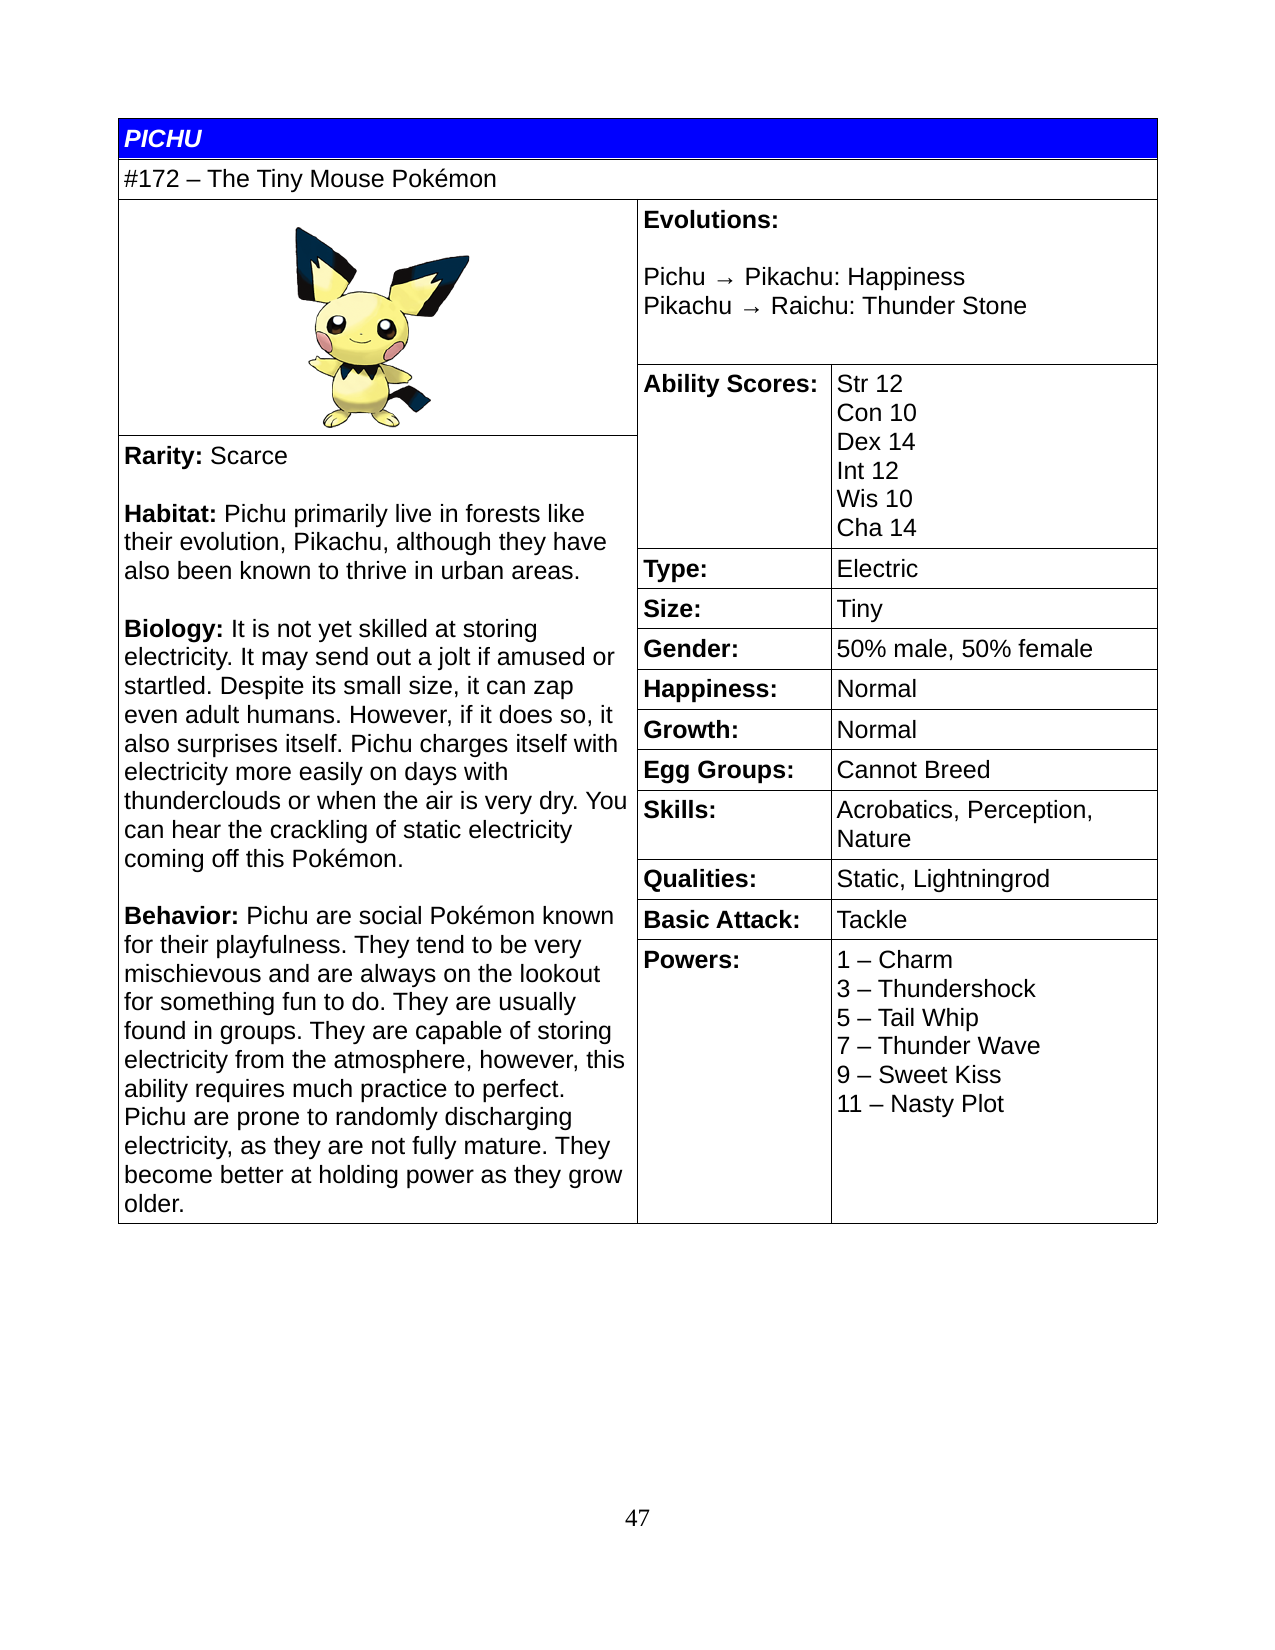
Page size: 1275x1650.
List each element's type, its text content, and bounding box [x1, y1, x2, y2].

table_cell Static, Lightningrod [832, 860, 1157, 899]
table_cell Size: [638, 589, 831, 628]
table_cell Cannot Breed [832, 750, 1157, 789]
table_cell Type: [638, 549, 831, 588]
table_cell Acrobatics, Perception, Nature [832, 791, 1157, 859]
table_cell Growth: [638, 710, 831, 749]
table_cell Electric [832, 549, 1157, 588]
table_cell Tiny [832, 589, 1157, 628]
table_cell Basic Attack: [638, 900, 831, 939]
table_cell Evolutions: Pichu → Pikachu: Happiness Pikachu → Raichu: Thunder Stone [638, 200, 1157, 364]
picture [256, 204, 500, 430]
table_cell #172 – The Tiny Mouse Pokémon [119, 160, 1157, 199]
table_cell 50% male, 50% female [832, 629, 1157, 669]
table_cell Skills: [638, 791, 831, 859]
table_cell [119, 200, 637, 435]
table_cell Powers: [638, 940, 831, 1223]
table_cell Ability Scores: [638, 365, 831, 548]
table_cell Normal [832, 710, 1157, 749]
table_cell Rarity: Scarce Habitat: Pichu primarily live in forests like their evolution, Pikachu, although they have also been known to thrive in urban areas. Biology: It is not yet skilled at storing electricity. It may send out a jolt if amused or startled. Despite its small size, it can zap even adult humans. However, if it does so, it also surprises itself. Pichu charges itself with electricity more easily on days with thunderclouds or when the air is very dry. You can hear the crackling of static electricity coming off this Pokémon. Behavior: Pichu are social Pokémon known for their playfulness. They tend to be very mischievous and are always on the lookout for something fun to do. They are usually found in groups. They are capable of storing electricity from the atmosphere, however, this ability requires much practice to perfect. Pichu are prone to randomly discharging electricity, as they are not fully mature. They become better at holding power as they grow older. [119, 436, 637, 1223]
table_cell Str 12 Con 10 Dex 14 Int 12 Wis 10 Cha 14 [832, 365, 1157, 548]
table_cell Happiness: [638, 670, 831, 709]
table_cell Tackle [832, 900, 1157, 939]
table_cell Normal [832, 670, 1157, 709]
table_cell 1 – Charm 3 – Thundershock 5 – Tail Whip 7 – Thunder Wave 9 – Sweet Kiss 11 – Nasty Plot [832, 940, 1157, 1223]
table_header PICHU [119, 119, 1157, 158]
table_cell Gender: [638, 629, 831, 669]
table_cell Egg Groups: [638, 750, 831, 789]
table_cell Qualities: [638, 860, 831, 899]
